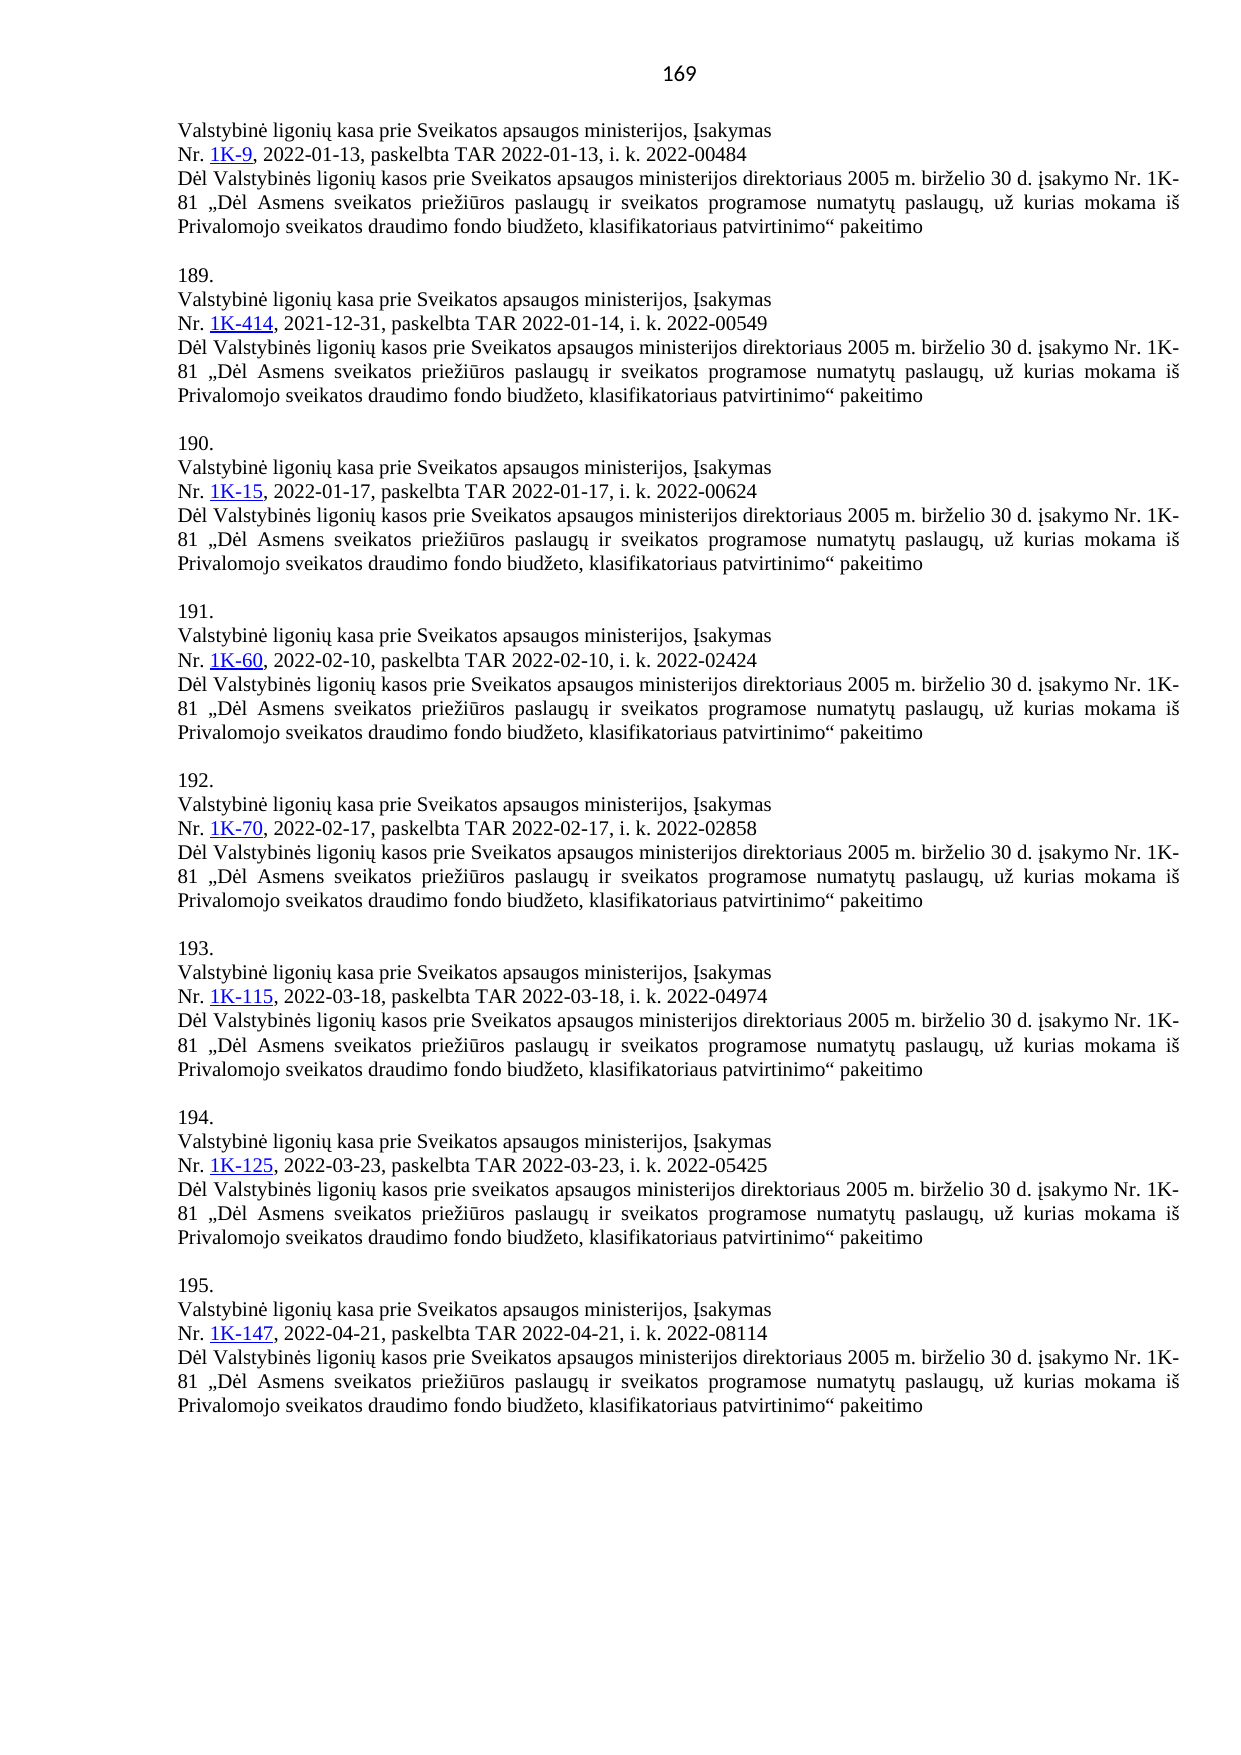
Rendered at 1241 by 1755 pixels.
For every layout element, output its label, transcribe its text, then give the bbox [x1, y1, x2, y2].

text 189. [177, 262, 1181, 287]
text Dėl Valstybinės ligonių kasos prie Sveikatos apsaugos ministerijos direktoriaus 2005 m. birželio 30 d. įsakymo Nr. 1K-81 „Dėl Asmens sveikatos priežiūros paslaugų ir sveikatos programose numatytų paslaugų, už kurias mokama iš Privalomojo sveikatos draudimo fondo biudžeto, klasifikatoriaus patvirtinimo“ pakeitimo [177, 672, 1181, 744]
text Nr. 1K-60, 2022-02-10, paskelbta TAR 2022-02-10, i. k. 2022-02424 [177, 647, 1181, 672]
text Valstybinė ligonių kasa prie Sveikatos apsaugos ministerijos, Įsakymas [177, 287, 1181, 311]
text Dėl Valstybinės ligonių kasos prie Sveikatos apsaugos ministerijos direktoriaus 2005 m. birželio 30 d. įsakymo Nr. 1K-81 „Dėl Asmens sveikatos priežiūros paslaugų ir sveikatos programose numatytų paslaugų, už kurias mokama iš Privalomojo sveikatos draudimo fondo biudžeto, klasifikatoriaus patvirtinimo“ pakeitimo [177, 840, 1181, 912]
text Valstybinė ligonių kasa prie Sveikatos apsaugos ministerijos, Įsakymas [177, 1297, 1181, 1321]
text Valstybinė ligonių kasa prie Sveikatos apsaugos ministerijos, Įsakymas [177, 792, 1181, 816]
text Dėl Valstybinės ligonių kasos prie Sveikatos apsaugos ministerijos direktoriaus 2005 m. birželio 30 d. įsakymo Nr. 1K-81 „Dėl Asmens sveikatos priežiūros paslaugų ir sveikatos programose numatytų paslaugų, už kurias mokama iš Privalomojo sveikatos draudimo fondo biudžeto, klasifikatoriaus patvirtinimo“ pakeitimo [177, 166, 1181, 238]
text Nr. 1K-70, 2022-02-17, paskelbta TAR 2022-02-17, i. k. 2022-02858 [177, 816, 1181, 840]
text Dėl Valstybinės ligonių kasos prie Sveikatos apsaugos ministerijos direktoriaus 2005 m. birželio 30 d. įsakymo Nr. 1K-81 „Dėl Asmens sveikatos priežiūros paslaugų ir sveikatos programose numatytų paslaugų, už kurias mokama iš Privalomojo sveikatos draudimo fondo biudžeto, klasifikatoriaus patvirtinimo“ pakeitimo [177, 335, 1181, 407]
text Nr. 1K-9, 2022-01-13, paskelbta TAR 2022-01-13, i. k. 2022-00484 [177, 142, 1181, 166]
text Nr. 1K-115, 2022-03-18, paskelbta TAR 2022-03-18, i. k. 2022-04974 [177, 984, 1181, 1008]
text Valstybinė ligonių kasa prie Sveikatos apsaugos ministerijos, Įsakymas [177, 960, 1181, 984]
text Nr. 1K-414, 2021-12-31, paskelbta TAR 2022-01-14, i. k. 2022-00549 [177, 311, 1181, 335]
text 195. [177, 1273, 1181, 1297]
text 192. [177, 768, 1181, 792]
text Valstybinė ligonių kasa prie Sveikatos apsaugos ministerijos, Įsakymas [177, 1129, 1181, 1153]
text Dėl Valstybinės ligonių kasos prie Sveikatos apsaugos ministerijos direktoriaus 2005 m. birželio 30 d. įsakymo Nr. 1K-81 „Dėl Asmens sveikatos priežiūros paslaugų ir sveikatos programose numatytų paslaugų, už kurias mokama iš Privalomojo sveikatos draudimo fondo biudžeto, klasifikatoriaus patvirtinimo“ pakeitimo [177, 1008, 1181, 1081]
text Dėl Valstybinės ligonių kasos prie Sveikatos apsaugos ministerijos direktoriaus 2005 m. birželio 30 d. įsakymo Nr. 1K-81 „Dėl Asmens sveikatos priežiūros paslaugų ir sveikatos programose numatytų paslaugų, už kurias mokama iš Privalomojo sveikatos draudimo fondo biudžeto, klasifikatoriaus patvirtinimo“ pakeitimo [177, 503, 1181, 575]
text Dėl Valstybinės ligonių kasos prie Sveikatos apsaugos ministerijos direktoriaus 2005 m. birželio 30 d. įsakymo Nr. 1K-81 „Dėl Asmens sveikatos priežiūros paslaugų ir sveikatos programose numatytų paslaugų, už kurias mokama iš Privalomojo sveikatos draudimo fondo biudžeto, klasifikatoriaus patvirtinimo“ pakeitimo [177, 1345, 1181, 1417]
text 190. [177, 431, 1181, 455]
text 194. [177, 1105, 1181, 1129]
text Valstybinė ligonių kasa prie Sveikatos apsaugos ministerijos, Įsakymas [177, 118, 1181, 142]
text Nr. 1K-15, 2022-01-17, paskelbta TAR 2022-01-17, i. k. 2022-00624 [177, 479, 1181, 503]
text Dėl Valstybinės ligonių kasos prie sveikatos apsaugos ministerijos direktoriaus 2005 m. birželio 30 d. įsakymo Nr. 1K-81 „Dėl Asmens sveikatos priežiūros paslaugų ir sveikatos programose numatytų paslaugų, už kurias mokama iš Privalomojo sveikatos draudimo fondo biudžeto, klasifikatoriaus patvirtinimo“ pakeitimo [177, 1177, 1181, 1249]
text Nr. 1K-147, 2022-04-21, paskelbta TAR 2022-04-21, i. k. 2022-08114 [177, 1321, 1181, 1345]
text Valstybinė ligonių kasa prie Sveikatos apsaugos ministerijos, Įsakymas [177, 455, 1181, 479]
text Nr. 1K-125, 2022-03-23, paskelbta TAR 2022-03-23, i. k. 2022-05425 [177, 1153, 1181, 1177]
text 191. [177, 599, 1181, 623]
text 193. [177, 936, 1181, 960]
text Valstybinė ligonių kasa prie Sveikatos apsaugos ministerijos, Įsakymas [177, 623, 1181, 647]
